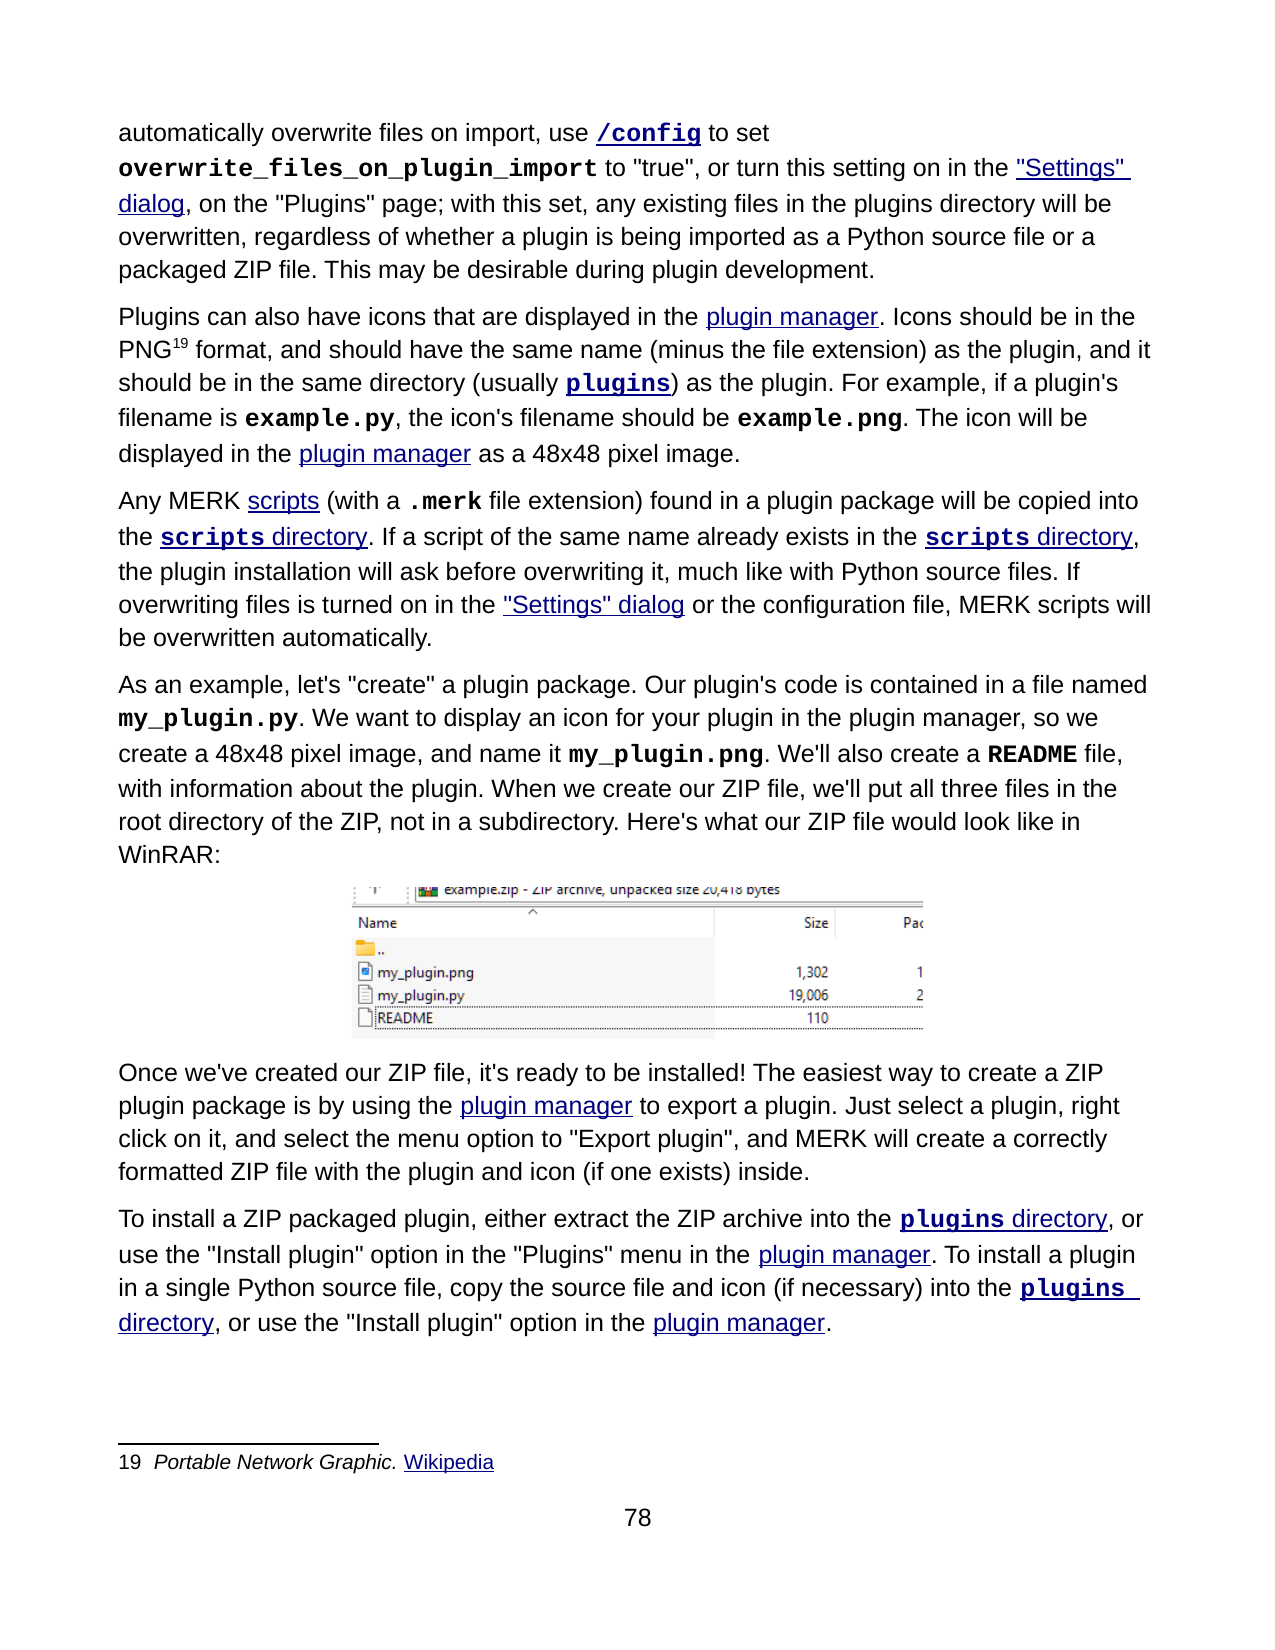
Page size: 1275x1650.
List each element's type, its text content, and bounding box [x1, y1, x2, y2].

picture [351, 887, 924, 1039]
text Plugins can also have icons that are displayed in the plugin manager. Icons should be in the PNG format, and should have the same name (minus the file extension) as the plugin, and it should be in the same directory (usually plugins) as the plugin. For example, if a plugin's filename is example.py, the icon's filename should be example.png. The icon will be displayed in the plugin manager as a 48x48 pixel image. [118, 302, 1157, 467]
text automatically overwrite files on import, use /config to set overwrite_files_on_plugin_import to "true", or turn this setting on in the "Settings" dialog, on the "Plugins" page; with this set, any existing files in the plugins directory will be overwritten, regardless of whether a plugin is being imported as a Python source file or a packaged ZIP file. This may be desirable during plugin development. [118, 118, 1157, 283]
text Any MERK scripts (with a .merk file extension) found in a plugin package will be copied into the scripts directory. If a script of the same name already exists in the scripts directory, the plugin installation will ask before overwriting it, much like with Python source files. If overwriting files is turned on in the "Settings" dialog or the configuration file, MERK scripts will be overwritten automatically. [118, 486, 1157, 651]
text Once we've created our ZIP file, it's ready to be installed! The easiest way to create a ZIP plugin package is by using the plugin manager to export a plugin. Just select a plugin, right click on it, and select the menu option to "Export plugin", and MERK will create a correctly formatted ZIP file with the plugin and icon (if one exists) inside. [118, 1058, 1157, 1186]
text To install a ZIP packaged plugin, either extract the ZIP archive into the plugins directory, or use the "Install plugin" option in the "Plugins" menu in the plugin manager. To install a plugin in a single Python source file, copy the source file and icon (if necessary) into the plugins directory, or use the "Install plugin" option in the plugin manager. [118, 1204, 1157, 1337]
text Portable Network Graphic. Wikipedia [118, 1450, 1157, 1474]
text As an example, let's "create" a plugin package. Our plugin's code is contained in a file named my_plugin.py. We want to display an icon for your plugin in the plugin manager, so we create a 48x48 pixel image, and name it my_plugin.png. We'll also create a README file, with information about the plugin. When we create our ZIP file, we'll put all three files in the root directory of the ZIP, not in a subdirectory. Here's what our ZIP file would look like in WinRAR: [118, 670, 1157, 868]
